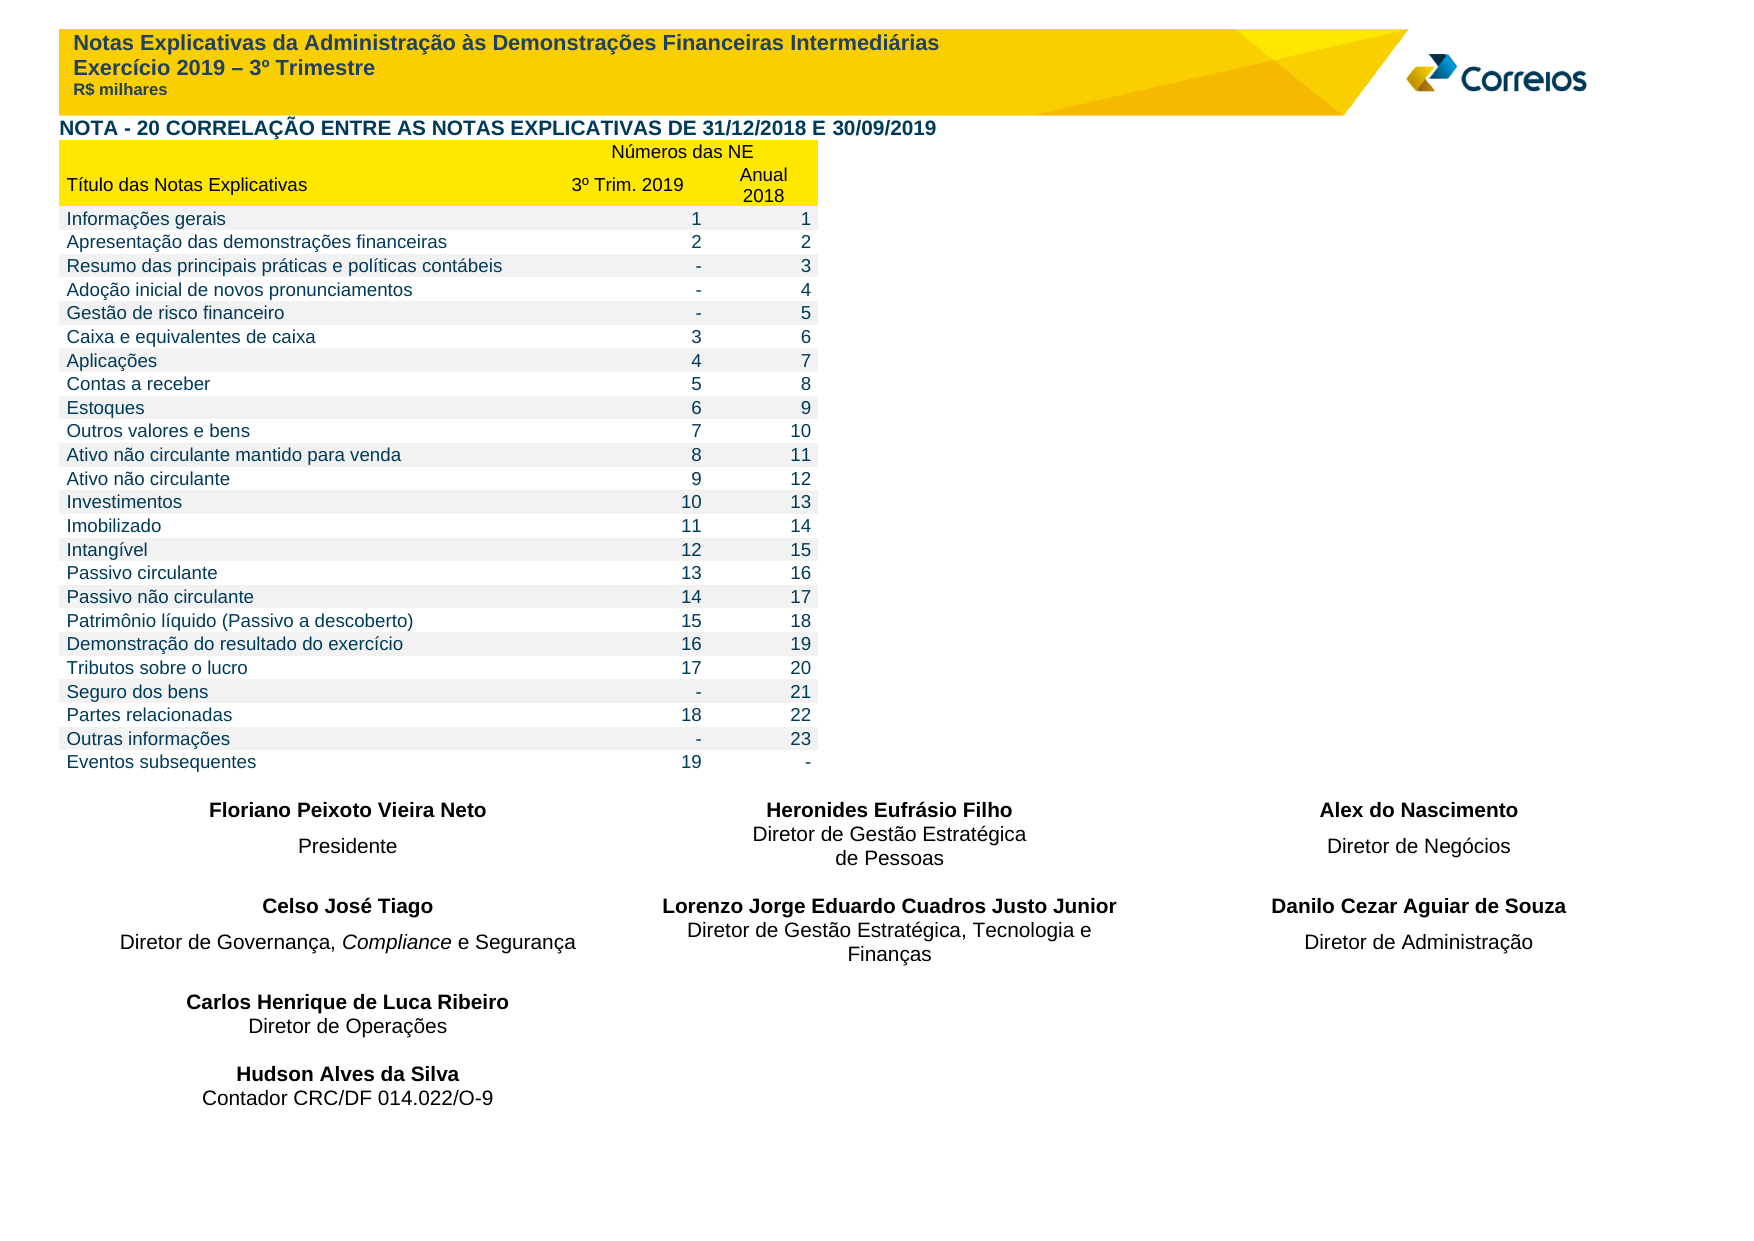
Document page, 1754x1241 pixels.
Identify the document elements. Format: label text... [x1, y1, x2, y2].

picture [68, 566, 75, 572]
table_header Números das NE [546, 140, 818, 163]
table_cell 6 [709, 325, 818, 348]
table_cell Diretor de Governança, Compliance e Segurança [84, 918, 612, 966]
picture [244, 238, 248, 248]
table_cell [612, 1014, 639, 1038]
picture [68, 590, 75, 596]
table_cell Investimentos [59, 490, 546, 514]
table_cell 8 [546, 443, 709, 467]
table_cell Diretor de Administração [1167, 918, 1670, 966]
table_cell Diretor de Gestão Estratégica, Tecnologia e Finanças [639, 918, 1140, 966]
table_cell [1140, 822, 1167, 870]
table_cell 1 [709, 206, 818, 230]
table_cell Lorenzo Jorge Eduardo Cuadros Justo Junior [639, 894, 1140, 918]
table_cell [1167, 990, 1670, 1014]
table_cell [1140, 870, 1167, 894]
table_cell 3 [546, 325, 709, 348]
picture [68, 401, 77, 406]
table_cell 15 [709, 538, 818, 561]
table_cell 3 [709, 254, 818, 277]
table_cell 4 [709, 278, 818, 301]
table_cell Informações gerais [59, 206, 546, 230]
table_cell [1140, 1086, 1167, 1110]
picture [72, 546, 76, 556]
table_header [612, 798, 639, 822]
table_cell 11 [546, 514, 709, 537]
table_cell 5 [709, 301, 818, 325]
table_cell 5 [546, 372, 709, 396]
table_cell Presidente [84, 822, 612, 870]
table_cell [1167, 870, 1670, 894]
table_cell 7 [546, 419, 709, 443]
table_cell - [546, 254, 709, 277]
table_header Floriano Peixoto Vieira Neto [84, 798, 612, 822]
table_cell [639, 1014, 1140, 1038]
table_cell Passivo circulante [59, 561, 546, 585]
table_cell 21 [709, 679, 818, 703]
table_cell Hudson Alves da Silva [84, 1062, 612, 1086]
table_cell 18 [546, 703, 709, 727]
table_cell 10 [546, 490, 709, 514]
table_cell 10 [709, 419, 818, 443]
table_cell 19 [546, 750, 709, 774]
table_cell [612, 822, 639, 870]
table_cell [612, 1086, 639, 1110]
table_cell Celso José Tiago [84, 894, 612, 918]
picture [269, 289, 273, 300]
table_cell 18 [709, 609, 818, 632]
table_cell 19 [709, 632, 818, 656]
table_cell Contas a receber [59, 372, 546, 396]
picture [98, 546, 102, 556]
table_cell 22 [709, 703, 818, 727]
table_cell Caixa e equivalentes de caixa [59, 325, 546, 348]
table_cell 17 [709, 585, 818, 608]
table_cell [1167, 1014, 1670, 1038]
table_cell [639, 870, 1140, 894]
table_cell [612, 990, 639, 1014]
table_cell 9 [546, 467, 709, 490]
table_cell Diretor de Gestão Estratégica de Pessoas [639, 822, 1140, 870]
table_cell Imobilizado [59, 514, 546, 537]
table_cell [639, 1086, 1140, 1110]
table_cell 6 [546, 396, 709, 419]
table_cell [639, 1062, 1140, 1086]
table_cell [612, 1038, 639, 1062]
picture [59, 29, 1607, 116]
table_cell Outras informações [59, 727, 546, 750]
table_cell [1140, 894, 1167, 918]
table_cell Intangível [59, 538, 546, 561]
table_cell Passivo não circulante [59, 585, 546, 608]
table_cell [612, 966, 639, 990]
table_cell - [546, 278, 709, 301]
table_cell Partes relacionadas [59, 703, 546, 727]
picture [72, 498, 76, 508]
table_cell - [546, 727, 709, 750]
table_cell 23 [709, 727, 818, 750]
table_cell 7 [709, 348, 818, 372]
table_cell Ativo não circulante mantido para venda [59, 443, 546, 467]
table_cell [612, 918, 639, 966]
table_cell 3º Trim. 2019 [546, 163, 709, 206]
table_cell [1140, 966, 1167, 990]
picture [68, 755, 77, 760]
table_cell 12 [709, 467, 818, 490]
table_header [1140, 798, 1167, 822]
table_cell [1167, 966, 1670, 990]
table_cell Gestão de risco financeiro [59, 301, 546, 325]
table_cell Seguro dos bens [59, 679, 546, 703]
table_cell Eventos subsequentes [59, 750, 546, 774]
table_cell [1167, 1062, 1670, 1086]
table_cell - [546, 679, 709, 703]
table_cell Aplicações [59, 348, 546, 372]
table_cell Apresentação das demonstrações financeiras [59, 230, 546, 254]
table_cell 16 [546, 632, 709, 656]
picture [68, 637, 74, 648]
table_cell 1 [546, 206, 709, 230]
table_cell 14 [546, 585, 709, 608]
table_header Alex do Nascimento [1167, 798, 1670, 822]
table_cell [84, 870, 612, 894]
table_cell 11 [709, 443, 818, 467]
table_cell 2 [546, 230, 709, 254]
table_cell 17 [546, 656, 709, 679]
picture [68, 708, 75, 714]
table_cell Demonstração do resultado do exercício [59, 632, 546, 656]
picture [198, 262, 202, 272]
table_cell 12 [546, 538, 709, 561]
table_cell [84, 966, 612, 990]
table_cell 8 [709, 372, 818, 396]
table_cell Danilo Cezar Aguiar de Souza [1167, 894, 1670, 918]
table_cell [639, 990, 1140, 1014]
table_cell 13 [709, 490, 818, 514]
picture [72, 215, 76, 225]
table_cell - [709, 750, 818, 774]
table_cell 15 [546, 609, 709, 632]
table_header [59, 140, 546, 163]
table_cell - [546, 301, 709, 325]
table_cell 20 [709, 656, 818, 679]
picture [442, 262, 446, 272]
table_cell [639, 1038, 1140, 1062]
table_cell [1167, 1086, 1670, 1110]
table_cell 16 [709, 561, 818, 585]
picture [68, 259, 75, 272]
table_cell [639, 966, 1140, 990]
table_cell 9 [709, 396, 818, 419]
table_cell Adoção inicial de novos pronunciamentos [59, 278, 546, 301]
table_cell [1167, 1038, 1670, 1062]
table_header Heronides Eufrásio Filho [639, 798, 1140, 822]
table_cell [612, 1062, 639, 1086]
table_cell Tributos sobre o lucro [59, 656, 546, 679]
table_cell Resumo das principais práticas e políticas contábeis [59, 254, 546, 277]
picture [68, 614, 75, 620]
table_cell [1140, 1038, 1167, 1062]
table_cell Diretor de Operações [84, 1014, 612, 1038]
table_cell Estoques [59, 396, 546, 419]
table_cell Diretor de Negócios [1167, 822, 1670, 870]
picture [147, 498, 151, 508]
picture [72, 522, 76, 532]
table_cell Carlos Henrique de Luca Ribeiro [84, 990, 612, 1014]
picture [370, 451, 374, 461]
table_cell [1140, 1014, 1167, 1038]
table_cell Contador CRC/DF 014.022/O-9 [84, 1086, 612, 1110]
table_cell 14 [709, 514, 818, 537]
table_cell [1140, 918, 1167, 966]
table_cell [1140, 1062, 1167, 1086]
table_cell Anual 2018 [709, 163, 818, 206]
table_cell Outros valores e bens [59, 419, 546, 443]
table_cell [84, 1038, 612, 1062]
table_cell [612, 894, 639, 918]
table_cell Título das Notas Explicativas [59, 163, 546, 206]
table_cell 13 [546, 561, 709, 585]
table_cell [612, 870, 639, 894]
table_cell 2 [709, 230, 818, 254]
table_cell Patrimônio líquido (Passivo a descoberto) [59, 609, 546, 632]
table_cell 4 [546, 348, 709, 372]
table_cell Ativo não circulante [59, 467, 546, 490]
table_cell [1140, 990, 1167, 1014]
